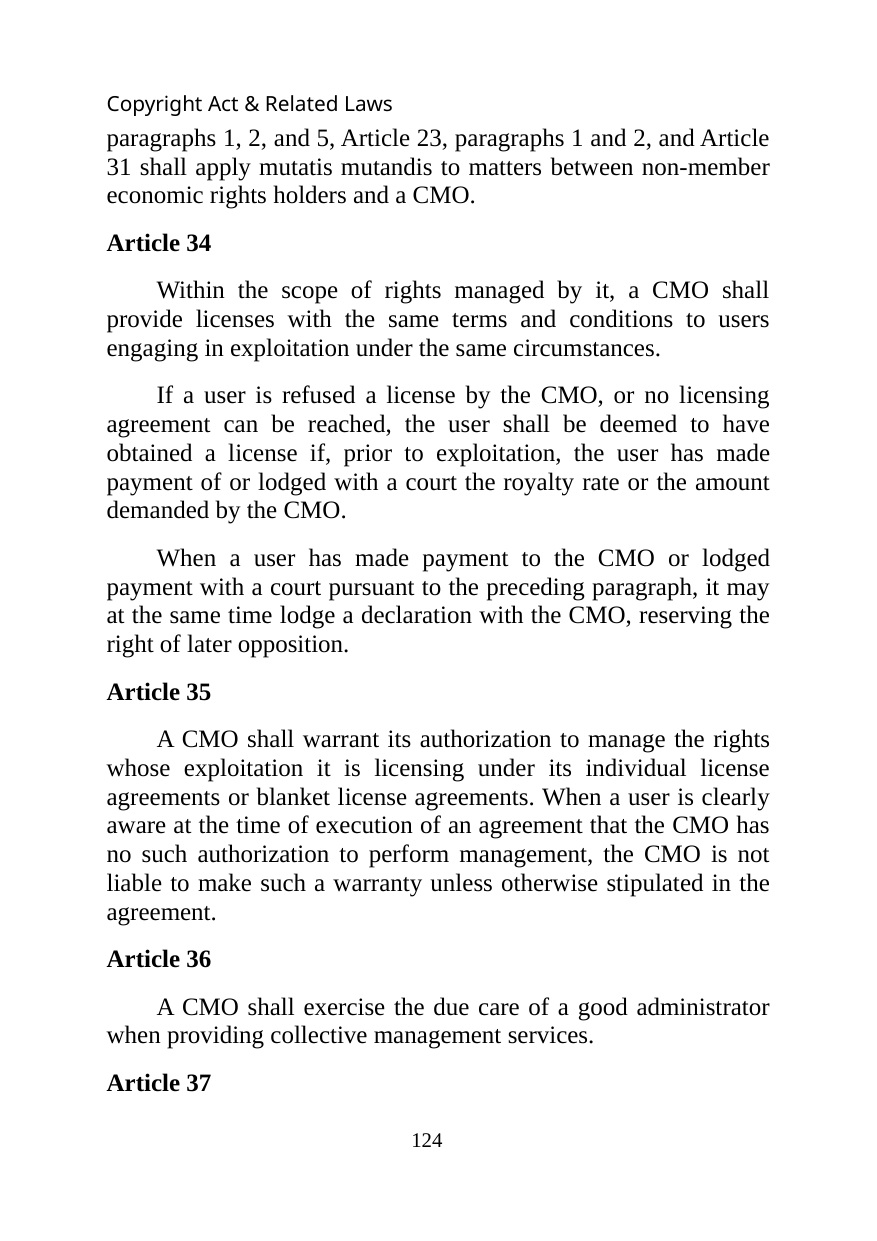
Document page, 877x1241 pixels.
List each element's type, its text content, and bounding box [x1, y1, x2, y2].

text If a user is refused a license by the CMO, or no licensing agreement can be reached, the user shall be deemed to have obtained a license if, prior to exploitation, the user has made payment of or lodged with a court the royalty rate or the amount demanded by the CMO. [106, 380, 771, 524]
text A CMO shall exercise the due care of a good administrator when providing collective management services. [106, 992, 771, 1049]
text A CMO shall warrant its authorization to manage the rights whose exploitation it is licensing under its individual license agreements or blanket license agreements. When a user is clearly aware at the time of execution of an agreement that the CMO has no such authorization to perform management, the CMO is not liable to make such a warranty unless otherwise stipulated in the agreement. [106, 724, 771, 925]
text paragraphs 1, 2, and 5, Article 23, paragraphs 1 and 2, and Article 31 shall apply mutatis mutandis to matters between non-member economic rights holders and a CMO. [106, 123, 771, 209]
text Article 37 [106, 1068, 771, 1097]
text Within the scope of rights managed by it, a CMO shall provide licenses with the same terms and conditions to users engaging in exploitation under the same circumstances. [106, 275, 771, 362]
text Article 35 [106, 677, 771, 705]
text When a user has made payment to the CMO or lodged payment with a court pursuant to the preceding paragraph, it may at the same time lodge a declaration with the CMO, reserving the right of later opposition. [106, 543, 771, 658]
text Article 34 [106, 228, 771, 257]
text Article 36 [106, 944, 771, 973]
